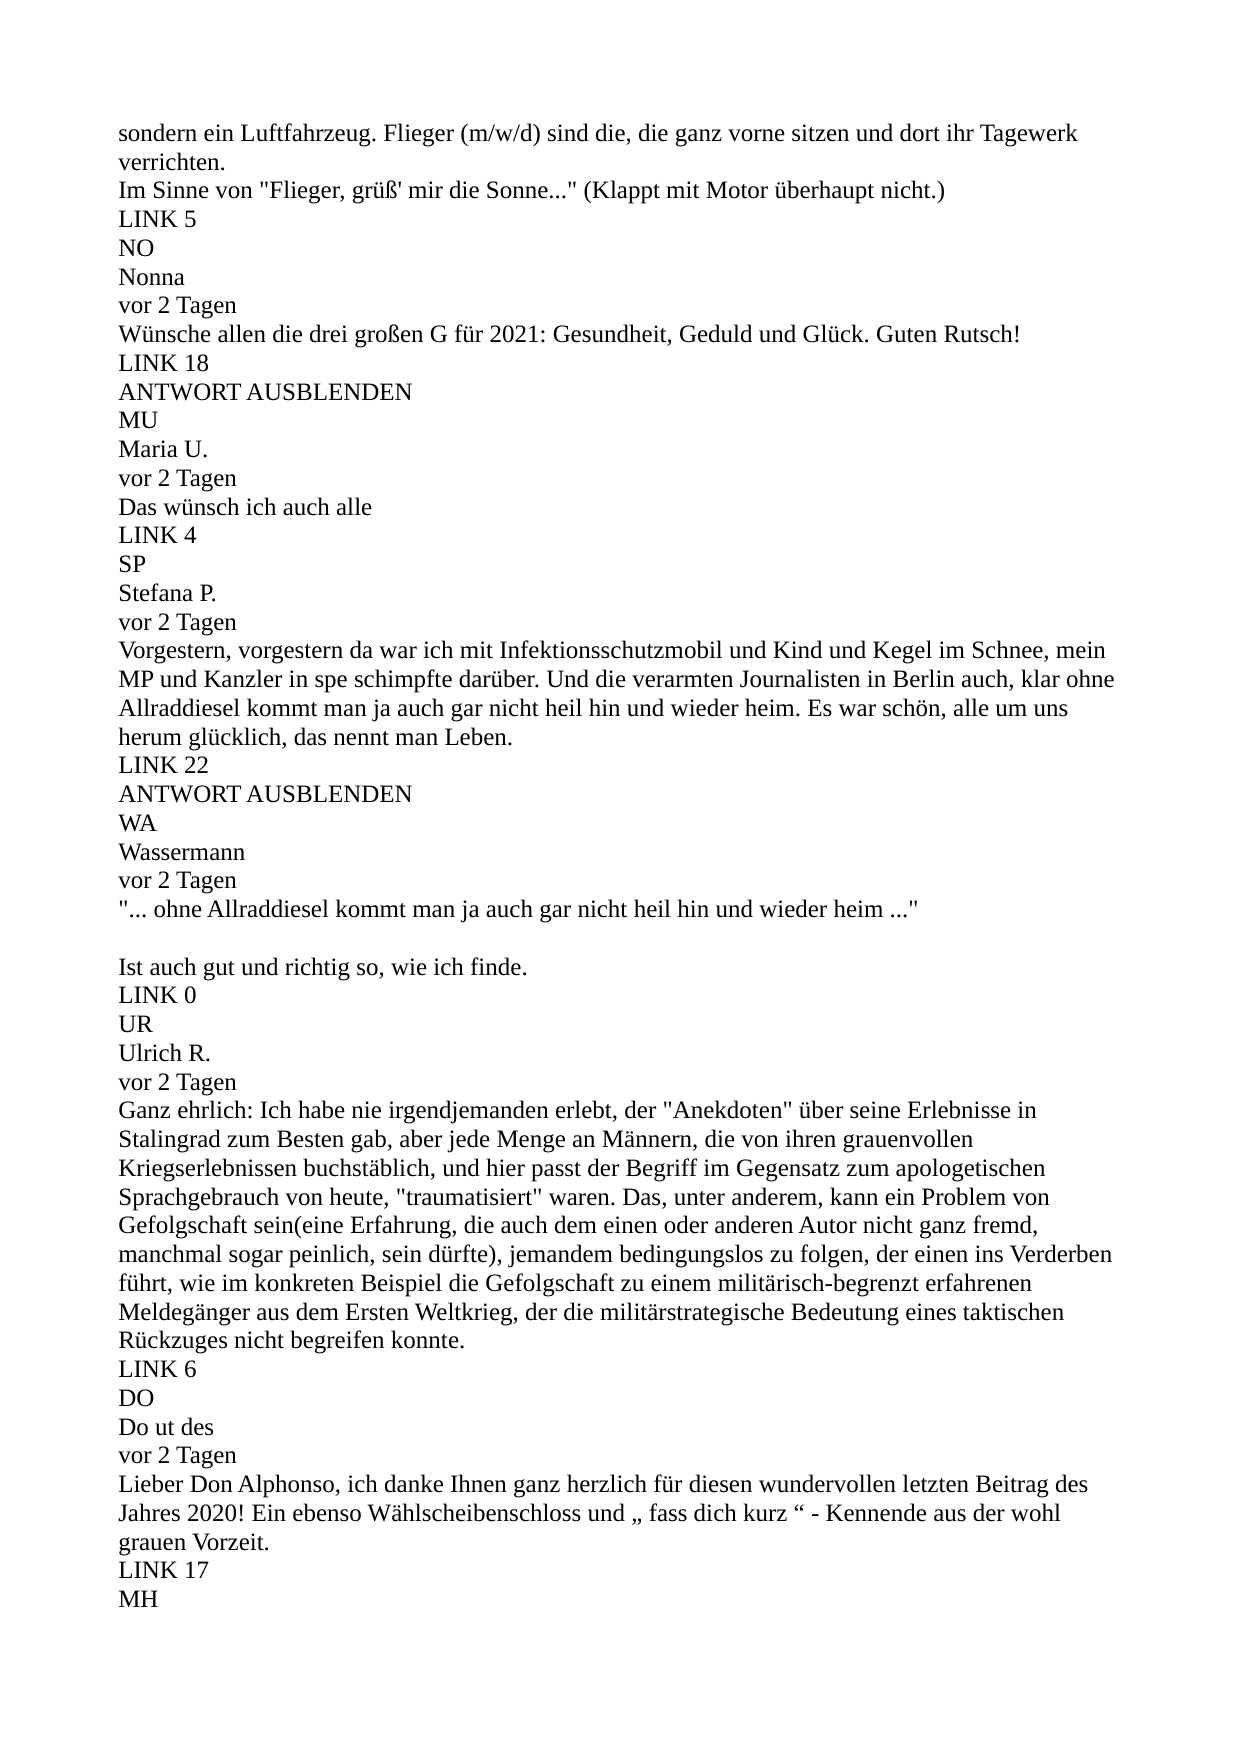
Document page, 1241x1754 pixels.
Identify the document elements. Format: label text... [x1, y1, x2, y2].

text LINK 6 [118, 1354, 1122, 1383]
text UR [118, 1009, 1122, 1038]
text vor 2 Tagen [118, 463, 1122, 492]
text Ulrich R. [118, 1038, 1122, 1067]
text ANTWORT AUSBLENDEN [118, 779, 1122, 808]
text MU [118, 406, 1122, 434]
text LINK 18 [118, 348, 1122, 377]
text WA [118, 808, 1122, 837]
text vor 2 Tagen [118, 1441, 1122, 1469]
text ANTWORT AUSBLENDEN [118, 377, 1122, 406]
text Im Sinne von "Flieger, grüß' mir die Sonne..." (Klappt mit Motor überhaupt nicht.) [118, 176, 1122, 204]
text Wassermann [118, 837, 1122, 866]
text sondern ein Luftfahrzeug. Flieger (m/w/d) sind die, die ganz vorne sitzen und dort ihr Tagewerk verrichten. [118, 118, 1122, 176]
text LINK 5 [118, 204, 1122, 233]
text Stefana P. [118, 578, 1122, 607]
text NO [118, 233, 1122, 262]
text LINK 0 [118, 981, 1122, 1009]
text LINK 4 [118, 521, 1122, 549]
text Ganz ehrlich: Ich habe nie irgendjemanden erlebt, der "Anekdoten" über seine Erlebnisse in Stalingrad zum Besten gab, aber jede Menge an Männern, die von ihren grauenvollen Kriegserlebnissen buchstäblich, und hier passt der Begriff im Gegensatz zum apologetischen Sprachgebrauch von heute, "traumatisiert" waren. Das, unter anderem, kann ein Problem von Gefolgschaft sein(eine Erfahrung, die auch dem einen oder anderen Autor nicht ganz fremd, manchmal sogar peinlich, sein dürfte), jemandem bedingungslos zu folgen, der einen ins Verderben führt, wie im konkreten Beispiel die Gefolgschaft zu einem militärisch-begrenzt erfahrenen Meldegänger aus dem Ersten Weltkrieg, der die militärstrategische Bedeutung eines taktischen Rückzuges nicht begreifen konnte. [118, 1096, 1122, 1354]
text MH [118, 1584, 1122, 1613]
text Wünsche allen die drei großen G für 2021: Gesundheit, Geduld und Glück. Guten Rutsch! [118, 319, 1122, 348]
text vor 2 Tagen [118, 866, 1122, 894]
text Lieber Don Alphonso, ich danke Ihnen ganz herzlich für diesen wundervollen letzten Beitrag des Jahres 2020! Ein ebenso Wählscheibenschloss und „ fass dich kurz “ - Kennende aus der wohl grauen Vorzeit. [118, 1469, 1122, 1556]
text vor 2 Tagen [118, 607, 1122, 636]
text DO [118, 1383, 1122, 1412]
text Ist auch gut und richtig so, wie ich finde. [118, 952, 1122, 981]
text Das wünsch ich auch alle [118, 492, 1122, 521]
text Maria U. [118, 434, 1122, 463]
text "... ohne Allraddiesel kommt man ja auch gar nicht heil hin und wieder heim ..." [118, 894, 1122, 923]
text Do ut des [118, 1412, 1122, 1441]
text LINK 22 [118, 751, 1122, 779]
text LINK 17 [118, 1556, 1122, 1584]
text Vorgestern, vorgestern da war ich mit Infektionsschutzmobil und Kind und Kegel im Schnee, mein MP und Kanzler in spe schimpfte darüber. Und die verarmten Journalisten in Berlin auch, klar ohne Allraddiesel kommt man ja auch gar nicht heil hin und wieder heim. Es war schön, alle um uns herum glücklich, das nennt man Leben. [118, 636, 1122, 751]
text Nonna [118, 262, 1122, 291]
text vor 2 Tagen [118, 291, 1122, 319]
text vor 2 Tagen [118, 1067, 1122, 1096]
text SP [118, 549, 1122, 578]
